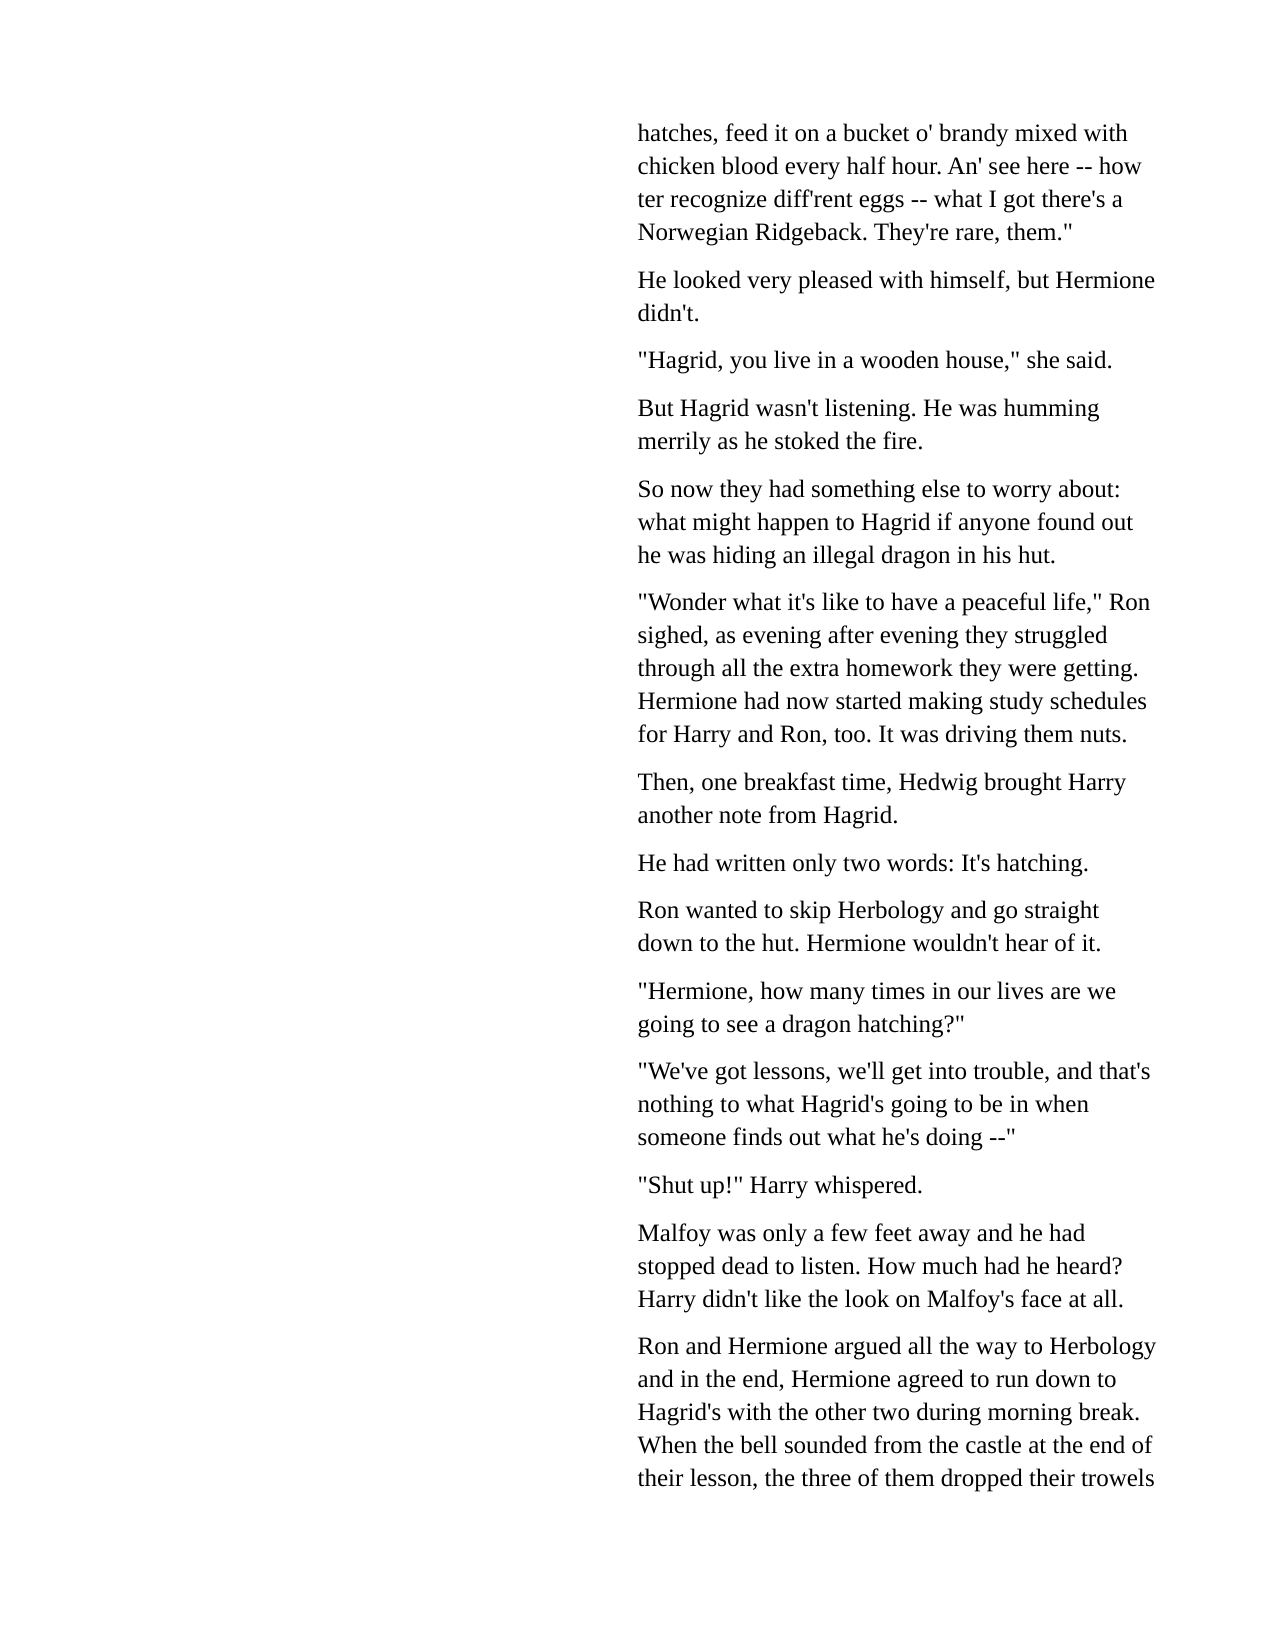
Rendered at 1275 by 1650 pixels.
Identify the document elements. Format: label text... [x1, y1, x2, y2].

table_cell [118, 767, 637, 848]
table_cell [118, 587, 637, 767]
table_cell [118, 345, 637, 393]
table_cell "Shut up!" Harry whispered. [638, 1170, 1157, 1218]
table_cell [118, 848, 637, 895]
table_cell [118, 1218, 637, 1331]
table_cell He had written only two words: It's hatching. [638, 848, 1157, 895]
table_cell [118, 393, 637, 474]
table_cell hatches, feed it on a bucket o' brandy mixed with chicken blood every half hour. An' see here -- how ter recognize diff'rent eggs -- what I got there's a Norwegian Ridgeback. They're rare, them." [638, 118, 1157, 265]
table_cell [118, 976, 637, 1056]
table_cell [118, 1331, 637, 1492]
table_cell "We've got lessons, we'll get into trouble, and that's nothing to what Hagrid's going to be in when someone finds out what he's doing --" [638, 1056, 1157, 1170]
table_cell But Hagrid wasn't listening. He was humming merrily as he stoked the fire. [638, 393, 1157, 474]
table_cell [118, 1170, 637, 1218]
table_cell "Hagrid, you live in a wooden house," she said. [638, 345, 1157, 393]
table_cell [118, 895, 637, 976]
table_cell [118, 118, 637, 265]
table_cell So now they had something else to worry about: what might happen to Hagrid if anyone found out he was hiding an illegal dragon in his hut. [638, 474, 1157, 587]
table_cell "Hermione, how many times in our lives are we going to see a dragon hatching?" [638, 976, 1157, 1056]
table_cell [118, 265, 637, 345]
table_cell Malfoy was only a few feet away and he had stopped dead to listen. How much had he heard? Harry didn't like the look on Malfoy's face at all. [638, 1218, 1157, 1331]
table_cell Ron wanted to skip Herbology and go straight down to the hut. Hermione wouldn't hear of it. [638, 895, 1157, 976]
table_cell [118, 1056, 637, 1170]
table_cell Then, one breakfast time, Hedwig brought Harry another note from Hagrid. [638, 767, 1157, 848]
table_cell He looked very pleased with himself, but Hermione didn't. [638, 265, 1157, 345]
table_cell Ron and Hermione argued all the way to Herbology and in the end, Hermione agreed to run down to Hagrid's with the other two during morning break. When the bell sounded from the castle at the end of their lesson, the three of them dropped their trowels [638, 1331, 1157, 1492]
table_cell [118, 474, 637, 587]
table_cell "Wonder what it's like to have a peaceful life," Ron sighed, as evening after evening they struggled through all the extra homework they were getting. Hermione had now started making study schedules for Harry and Ron, too. It was driving them nuts. [638, 587, 1157, 767]
